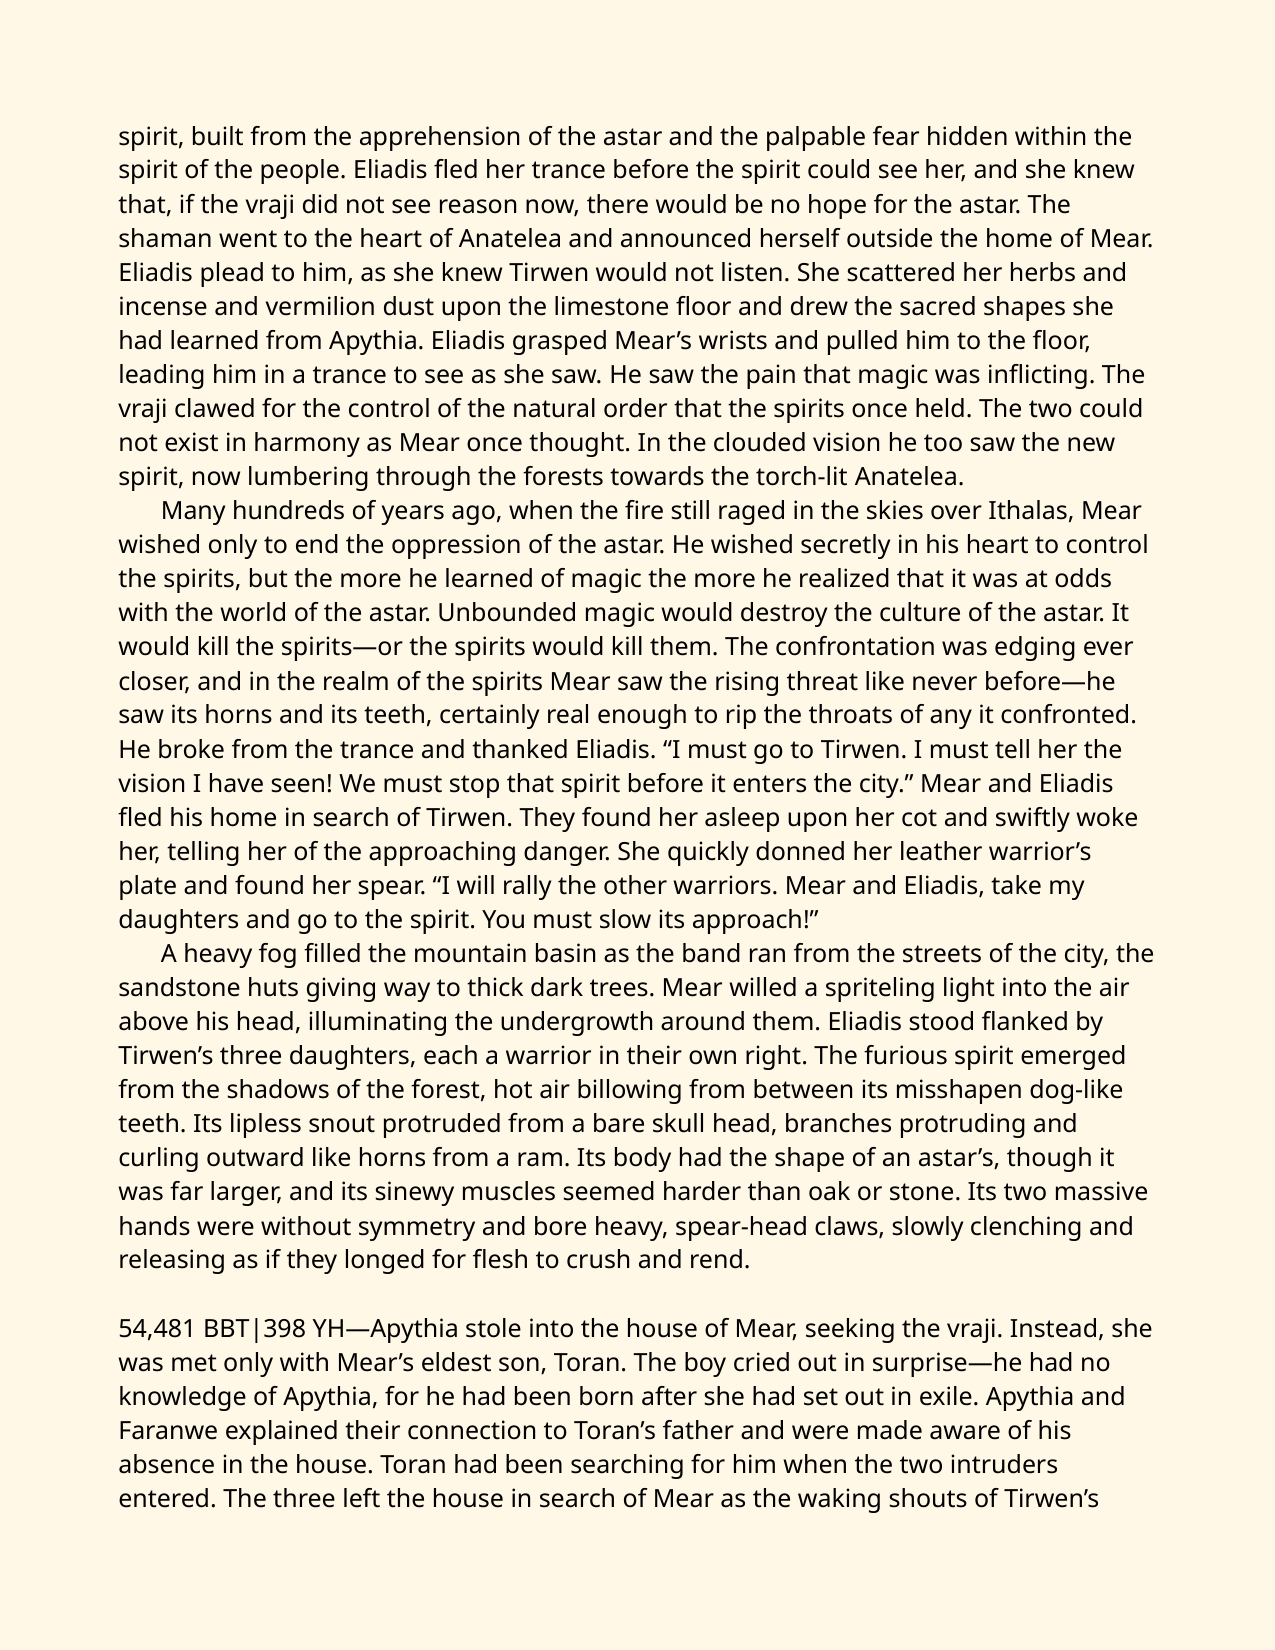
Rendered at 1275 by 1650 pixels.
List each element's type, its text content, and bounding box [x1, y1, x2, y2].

text A heavy fog filled the mountain basin as the band ran from the streets of the city, the sandstone huts giving way to thick dark trees. Mear willed a spriteling light into the air above his head, illuminating the undergrowth around them. Eliadis stood flanked by Tirwen’s three daughters, each a warrior in their own right. The furious spirit emerged from the shadows of the forest, hot air billowing from between its misshapen dog-like teeth. Its lipless snout protruded from a bare skull head, branches protruding and curling outward like horns from a ram. Its body had the shape of an astar’s, though it was far larger, and its sinewy muscles seemed harder than oak or stone. Its two massive hands were without symmetry and bore heavy, spear-head claws, slowly clenching and releasing as if they longed for flesh to crush and rend. [118, 936, 1157, 1276]
text 54,481 BBT|398 YH—Apythia stole into the house of Mear, seeking the vraji. Instead, she was met only with Mear’s eldest son, Toran. The boy cried out in surprise—he had no knowledge of Apythia, for he had been born after she had set out in exile. Apythia and Faranwe explained their connection to Toran’s father and were made aware of his absence in the house. Toran had been searching for him when the two intruders entered. The three left the house in search of Mear as the waking shouts of Tirwen’s [118, 1310, 1157, 1515]
text Many hundreds of years ago, when the fire still raged in the skies over Ithalas, Mear wished only to end the oppression of the astar. He wished secretly in his heart to control the spirits, but the more he learned of magic the more he realized that it was at odds with the world of the astar. Unbounded magic would destroy the culture of the astar. It would kill the spirits—or the spirits would kill them. The confrontation was edging ever closer, and in the realm of the spirits Mear saw the rising threat like never before—he saw its horns and its teeth, certainly real enough to rip the throats of any it confronted. He broke from the trance and thanked Eliadis. “I must go to Tirwen. I must tell her the vision I have seen! We must stop that spirit before it enters the city.” Mear and Eliadis fled his home in search of Tirwen. They found her asleep upon her cot and swiftly woke her, telling her of the approaching danger. She quickly donned her leather warrior’s plate and found her spear. “I will rally the other warriors. Mear and Eliadis, take my daughters and go to the spirit. You must slow its approach!” [118, 493, 1157, 936]
text spirit, built from the apprehension of the astar and the palpable fear hidden within the spirit of the people. Eliadis fled her trance before the spirit could see her, and she knew that, if the vraji did not see reason now, there would be no hope for the astar. The shaman went to the heart of Anatelea and announced herself outside the home of Mear. Eliadis plead to him, as she knew Tirwen would not listen. She scattered her herbs and incense and vermilion dust upon the limestone floor and drew the sacred shapes she had learned from Apythia. Eliadis grasped Mear’s wrists and pulled him to the floor, leading him in a trance to see as she saw. He saw the pain that magic was inflicting. The vraji clawed for the control of the natural order that the spirits once held. The two could not exist in harmony as Mear once thought. In the clouded vision he too saw the new spirit, now lumbering through the forests towards the torch-lit Anatelea. [118, 118, 1157, 493]
